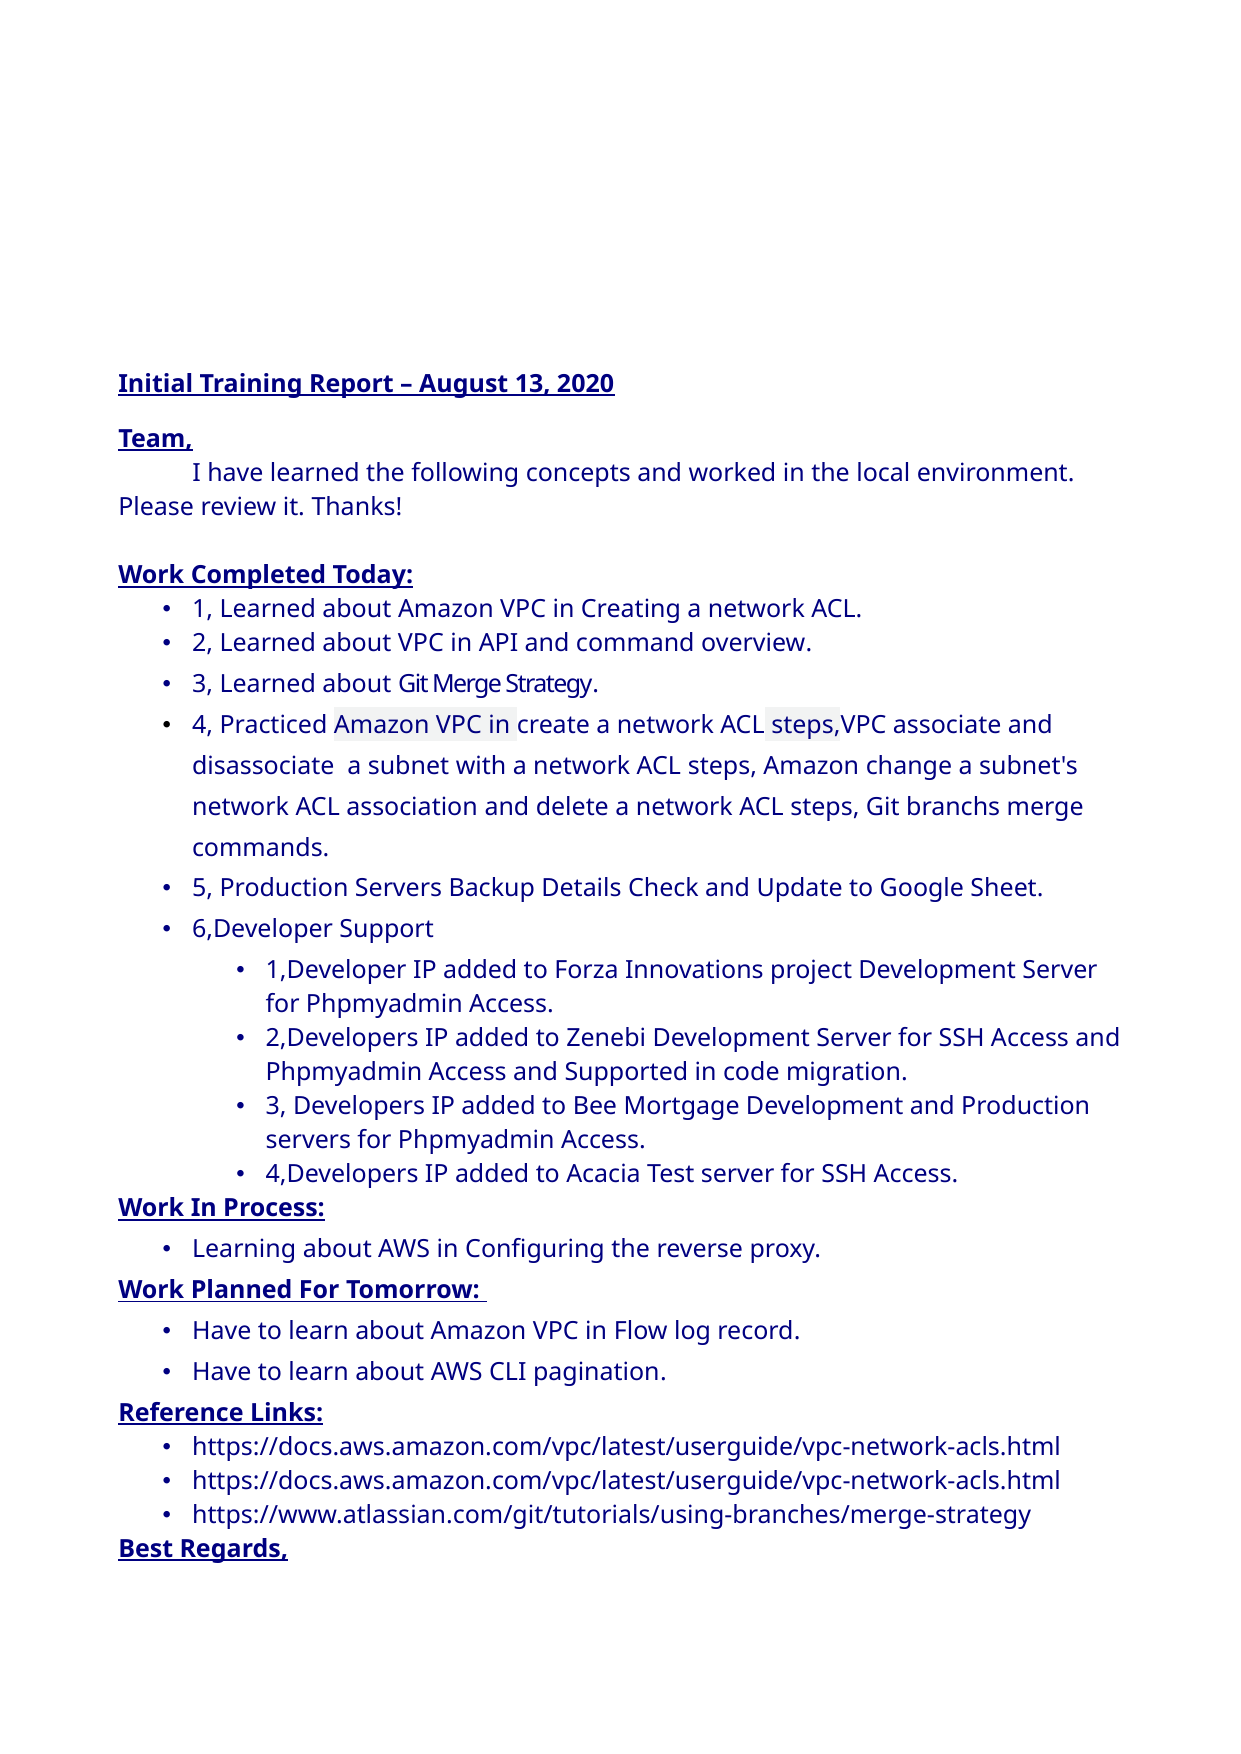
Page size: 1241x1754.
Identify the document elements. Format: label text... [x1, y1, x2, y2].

list 5, Production Servers Backup Details Check and Update to Google Sheet. [162, 870, 1122, 904]
list 1, Learned about Amazon VPC in Creating a network ACL. [162, 591, 1122, 625]
text Work Completed Today: [118, 557, 1122, 591]
list 4, Practiced Amazon VPC in create a network ACL steps,VPC associate and disassociate a subnet with a network ACL steps, Amazon change a subnet's network ACL association and delete a network ACL steps, Git branchs merge commands. [162, 707, 1122, 863]
text Best Regards, [118, 1531, 1122, 1564]
list 2, Learned about VPC in API and command overview. [162, 625, 1122, 659]
subtitle 3, Developers IP added to Bee Mortgage Development and Production servers for Phpmyadmin Access. [236, 1088, 1122, 1156]
text Work In Process: [118, 1190, 1122, 1224]
text Work Planned For Tomorrow: [118, 1272, 1122, 1306]
text Initial Training Report – August 13, 2020 [118, 365, 1122, 399]
text Team, [118, 421, 1122, 455]
list https://docs.aws.amazon.com/vpc/latest/userguide/vpc-network-acls.html [162, 1428, 1122, 1462]
text I have learned the following concepts and worked in the local environment. Please review it. Thanks! [118, 455, 1122, 523]
list https://www.atlassian.com/git/tutorials/using-branches/merge-strategy [162, 1496, 1122, 1531]
text Reference Links: [118, 1394, 1122, 1428]
list Have to learn about AWS CLI pagination. [162, 1353, 1122, 1387]
subtitle 1,Developer IP added to Forza Innovations project Development Server for Phpmyadmin Access. [236, 952, 1122, 1020]
subtitle 4,Developers IP added to Acacia Test server for SSH Access. [236, 1156, 1122, 1190]
subtitle 2,Developers IP added to Zenebi Development Server for SSH Access and Phpmyadmin Access and Supported in code migration. [236, 1020, 1122, 1088]
list 3, Learned about Git Merge Strategy. [162, 666, 1122, 700]
list Learning about AWS in Configuring the reverse proxy. [162, 1231, 1122, 1265]
list Have to learn about Amazon VPC in Flow log record. [162, 1313, 1122, 1347]
list https://docs.aws.amazon.com/vpc/latest/userguide/vpc-network-acls.html [162, 1462, 1122, 1496]
list 6,Developer Support [162, 911, 1122, 945]
